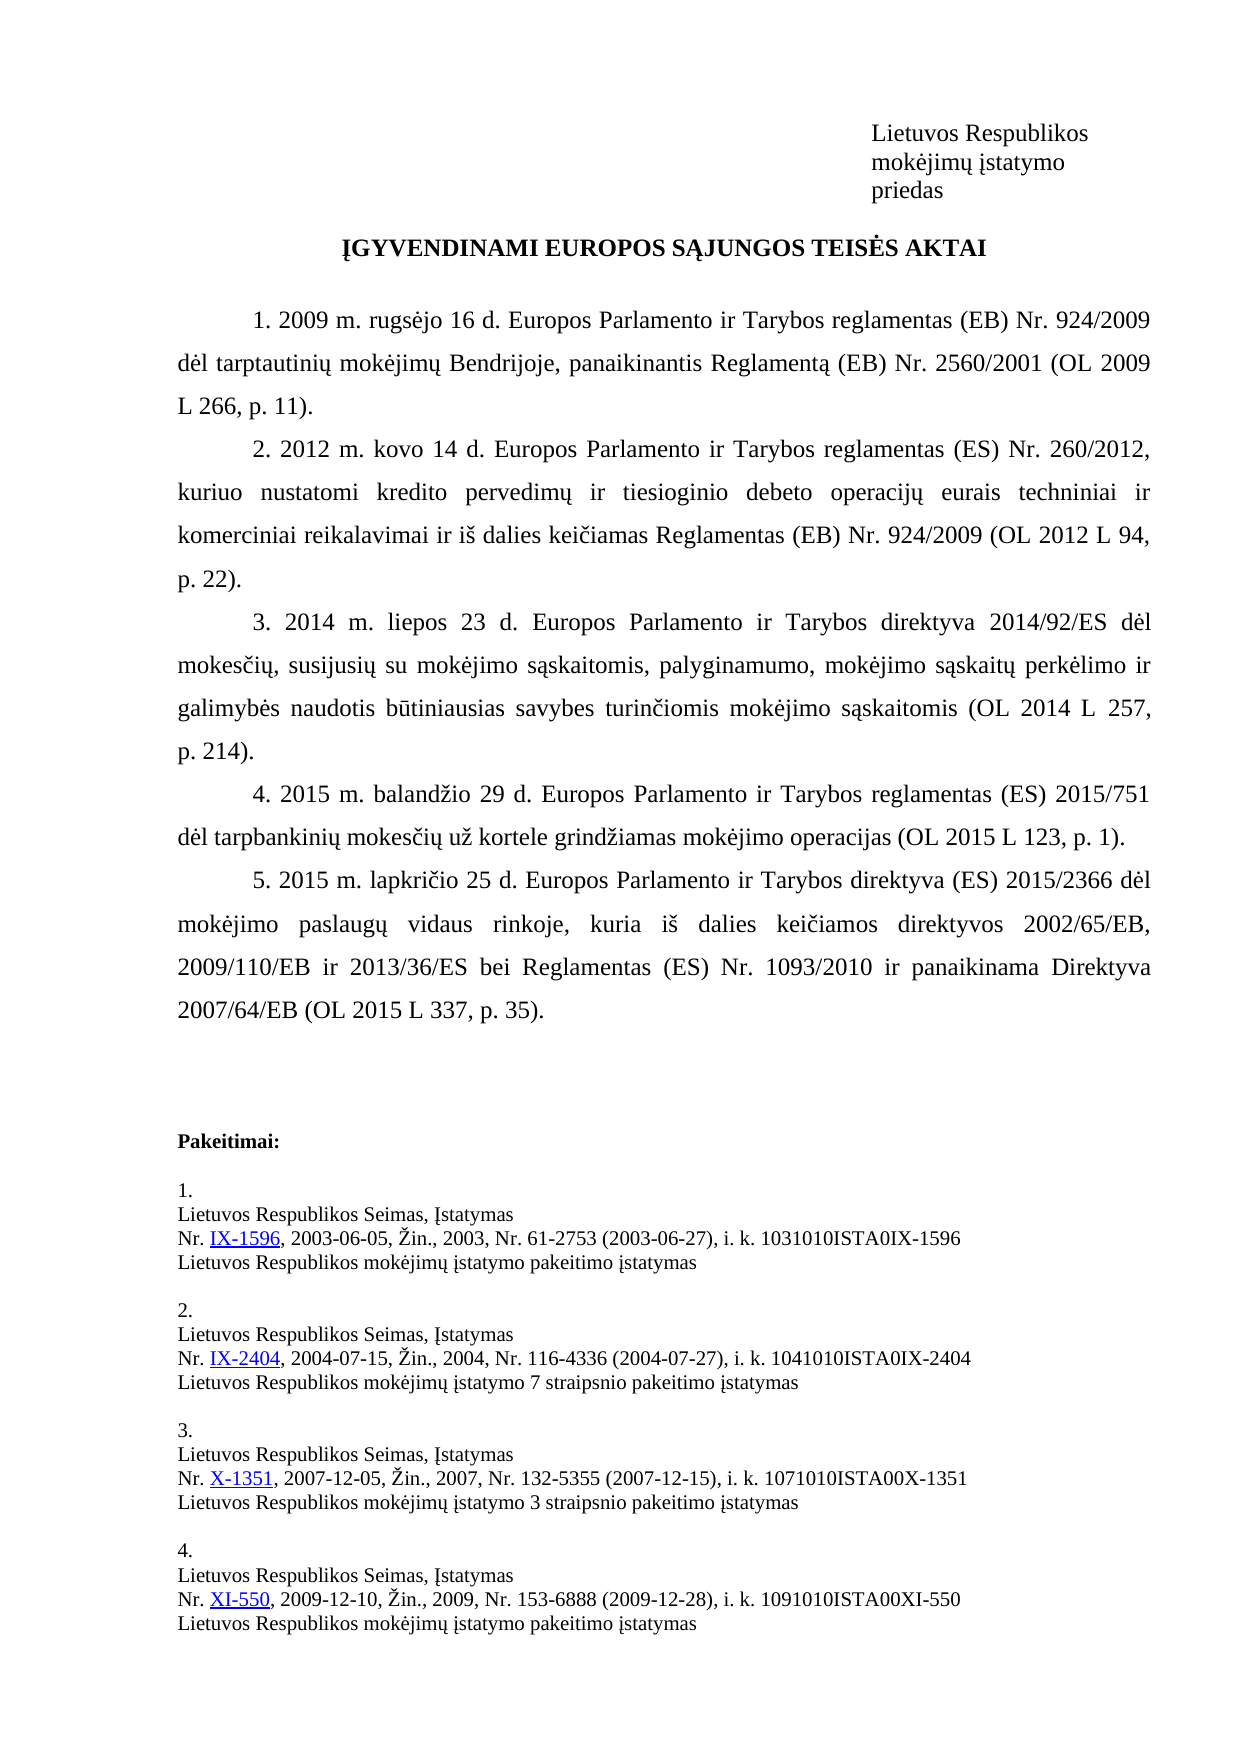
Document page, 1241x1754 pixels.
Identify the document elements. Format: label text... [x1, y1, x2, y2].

text 2. 2012 m. kovo 14 d. Europos Parlamento ir Tarybos reglamentas (ES) Nr. 260/2012, kuriuo nustatomi kredito pervedimų ir tiesioginio debeto operacijų eurais techniniai ir komerciniai reikalavimai ir iš dalies keičiamas Reglamentas (EB) Nr. 924/2009 (OL 2012 L 94, p. 22). [177, 434, 1152, 592]
text Lietuvos Respublikos mokėjimų įstatymo pakeitimo įstatymas [177, 1250, 1152, 1274]
text Lietuvos Respublikos mokėjimų įstatymo 3 straipsnio pakeitimo įstatymas [177, 1490, 1152, 1514]
text Lietuvos Respublikos [871, 118, 1152, 147]
text 4. 2015 m. balandžio 29 d. Europos Parlamento ir Tarybos reglamentas (ES) 2015/751 dėl tarpbankinių mokesčių už kortele grindžiamas mokėjimo operacijas (OL 2015 L 123, p. 1). [177, 779, 1152, 851]
text priedas [871, 176, 1152, 204]
text 4. [177, 1538, 1152, 1562]
text 3. [177, 1418, 1152, 1442]
text Nr. X-1351, 2007-12-05, Žin., 2007, Nr. 132-5355 (2007-12-15), i. k. 1071010ISTA00X-1351 [177, 1466, 1152, 1490]
text Nr. IX-2404, 2004-07-15, Žin., 2004, Nr. 116-4336 (2004-07-27), i. k. 1041010ISTA0IX-2404 [177, 1346, 1152, 1370]
text Lietuvos Respublikos Seimas, Įstatymas [177, 1202, 1152, 1226]
text 1. 2009 m. rugsėjo 16 d. Europos Parlamento ir Tarybos reglamentas (EB) Nr. 924/2009 dėl tarptautinių mokėjimų Bendrijoje, panaikinantis Reglamentą (EB) Nr. 2560/2001 (OL 2009 L 266, p. 11). [177, 305, 1152, 420]
text Lietuvos Respublikos Seimas, Įstatymas [177, 1442, 1152, 1466]
text 1. [177, 1177, 1152, 1202]
text mokėjimų įstatymo [871, 147, 1152, 176]
text Lietuvos Respublikos Seimas, Įstatymas [177, 1562, 1152, 1587]
text Nr. IX-1596, 2003-06-05, Žin., 2003, Nr. 61-2753 (2003-06-27), i. k. 1031010ISTA0IX-1596 [177, 1226, 1152, 1250]
text Lietuvos Respublikos mokėjimų įstatymo 7 straipsnio pakeitimo įstatymas [177, 1370, 1152, 1394]
text 5. 2015 m. lapkričio 25 d. Europos Parlamento ir Tarybos direktyva (ES) 2015/2366 dėl mokėjimo paslaugų vidaus rinkoje, kuria iš dalies keičiamos direktyvos 2002/65/EB, 2009/110/EB ir 2013/36/ES bei Reglamentas (ES) Nr. 1093/2010 ir panaikinama Direktyva 2007/64/EB (OL 2015 L 337, p. 35). [177, 866, 1152, 1024]
text Lietuvos Respublikos Seimas, Įstatymas [177, 1322, 1152, 1346]
text ĮGYVENDINAMI EUROPOS SĄJUNGOS TEISĖS AKTAI [177, 233, 1152, 262]
text 2. [177, 1298, 1152, 1322]
text 3. 2014 m. liepos 23 d. Europos Parlamento ir Tarybos direktyva 2014/92/ES dėl mokesčių, susijusių su mokėjimo sąskaitomis, palyginamumo, mokėjimo sąskaitų perkėlimo ir galimybės naudotis būtiniausias savybes turinčiomis mokėjimo sąskaitomis (OL 2014 L 257, p. 214). [177, 607, 1152, 765]
text Lietuvos Respublikos mokėjimų įstatymo pakeitimo įstatymas [177, 1611, 1152, 1635]
text Pakeitimai: [177, 1129, 1152, 1153]
text Nr. XI-550, 2009-12-10, Žin., 2009, Nr. 153-6888 (2009-12-28), i. k. 1091010ISTA00XI-550 [177, 1587, 1152, 1611]
